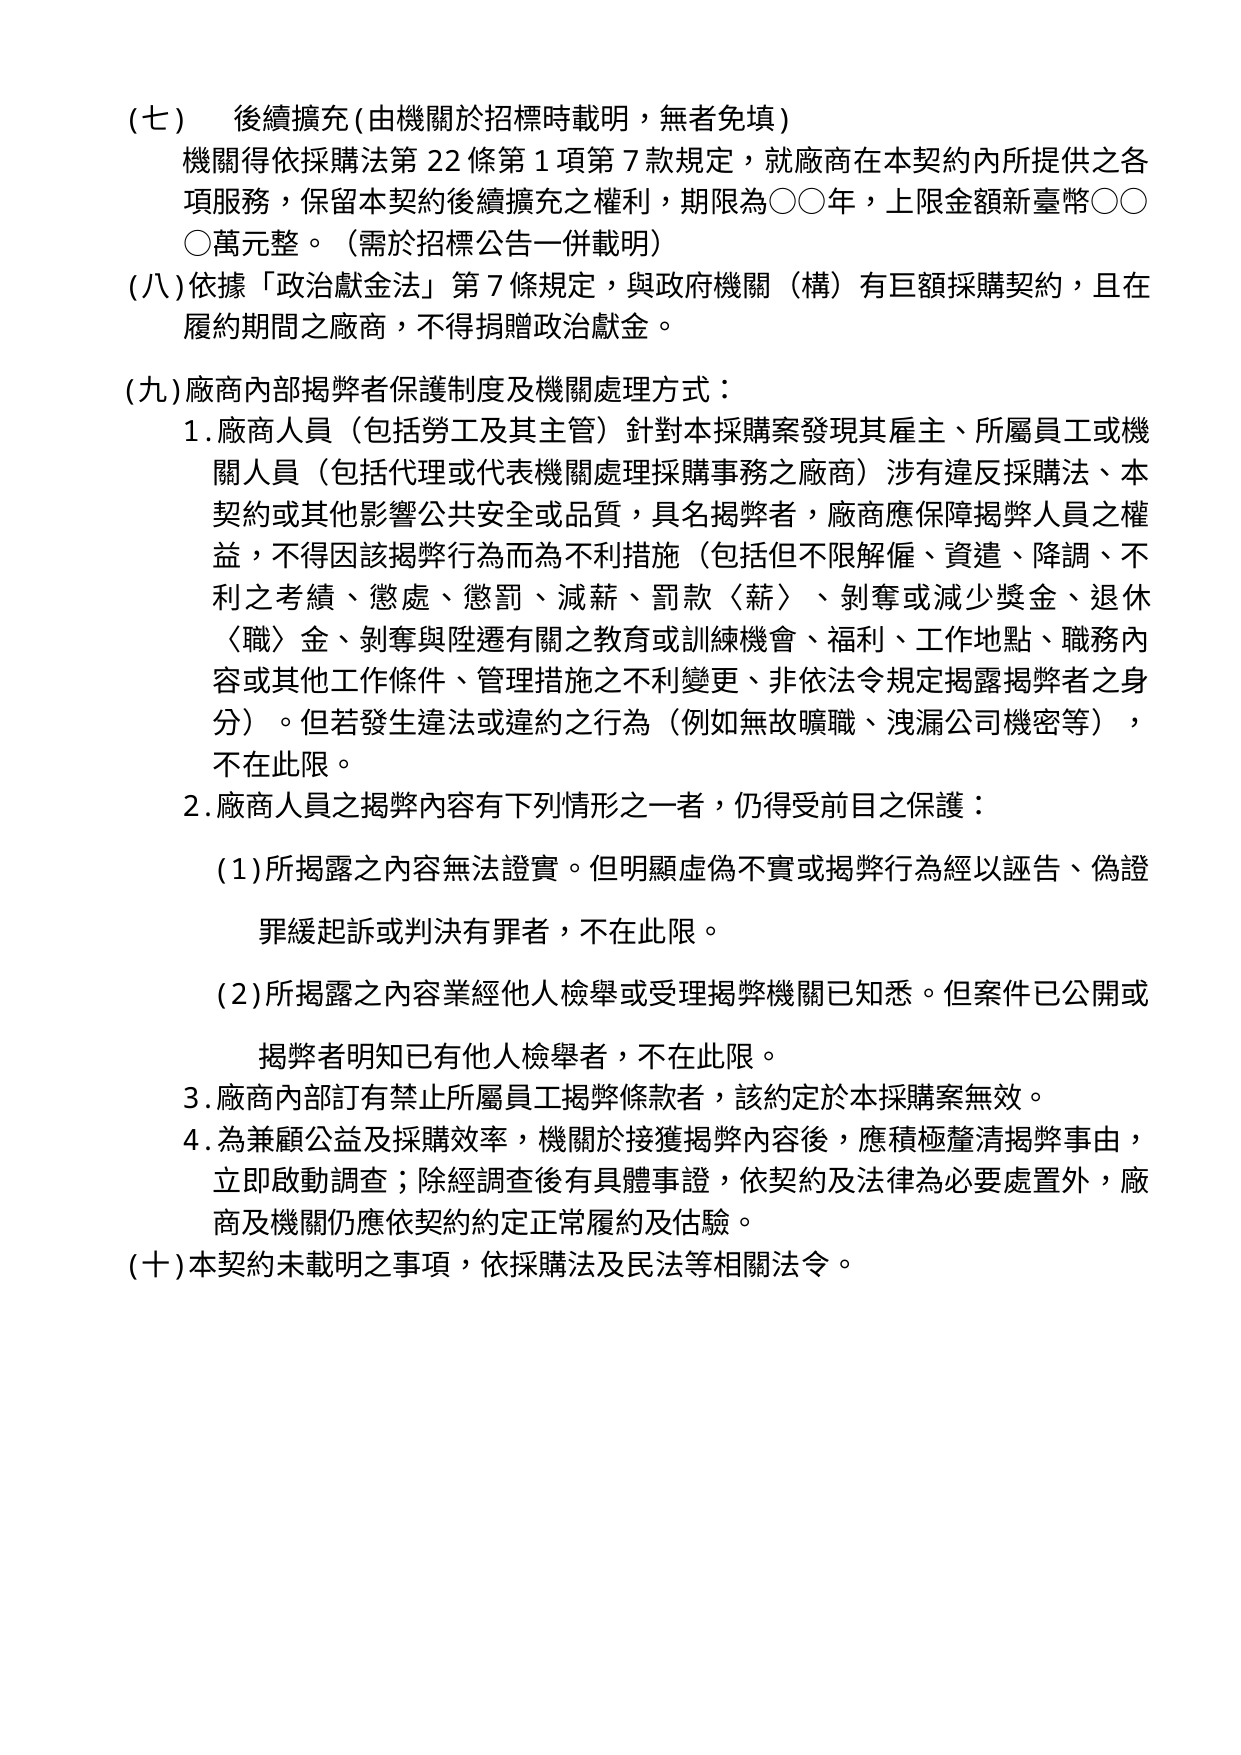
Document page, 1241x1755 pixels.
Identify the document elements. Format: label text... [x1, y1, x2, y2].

text 4.為兼顧公益及採購效率，機關於接獲揭弊內容後，應積極釐清揭弊事由，立即啟動調查；除經調查後有具體事證，依契約及法律為必要處置外，廠商及機關仍應依契約約定正常履約及估驗。 [182, 1117, 1152, 1242]
text 3.廠商內部訂有禁止所屬員工揭弊條款者，該約定於本採購案無效。 [182, 1075, 1152, 1117]
text (九)廠商內部揭弊者保護制度及機關處理方式： [121, 346, 1152, 408]
text (2)所揭露之內容業經他人檢舉或受理揭弊機關已知悉。但案件已公開或揭弊者明知已有他人檢舉者，不在此限。 [213, 950, 1152, 1075]
text 機關得依採購法第22條第1項第7款規定，就廠商在本契約內所提供之各項服務，保留本契約後續擴充之權利，期限為○○年，上限金額新臺幣○○○萬元整。（需於招標公告一併載明） [182, 138, 1152, 263]
text 1.廠商人員（包括勞工及其主管）針對本採購案發現其雇主、所屬員工或機關人員（包括代理或代表機關處理採購事務之廠商）涉有違反採購法、本契約或其他影響公共安全或品質，具名揭弊者，廠商應保障揭弊人員之權益，不得因該揭弊行為而為不利措施（包括但不限解僱、資遣、降調、不利之考績、懲處、懲罰、減薪、罰款〈薪〉、剝奪或減少獎金、退休〈職〉金、剝奪與陞遷有關之教育或訓練機會、福利、工作地點、職務內容或其他工作條件、管理措施之不利變更、非依法令規定揭露揭弊者之身分）。但若發生違法或違約之行為（例如無故曠職、洩漏公司機密等），不在此限。 [182, 408, 1152, 783]
text 2.廠商人員之揭弊內容有下列情形之一者，仍得受前目之保護： [182, 783, 1152, 825]
text (八)依據「政治獻金法」第7條規定，與政府機關（構）有巨額採購契約，且在履約期間之廠商，不得捐贈政治獻金。 [124, 263, 1152, 346]
text (七) 後續擴充(由機關於招標時載明，無者免填) [124, 96, 1152, 138]
text (十)本契約未載明之事項，依採購法及民法等相關法令。 [124, 1242, 1152, 1283]
text (1)所揭露之內容無法證實。但明顯虛偽不實或揭弊行為經以誣告、偽證罪緩起訴或判決有罪者，不在此限。 [213, 825, 1152, 950]
